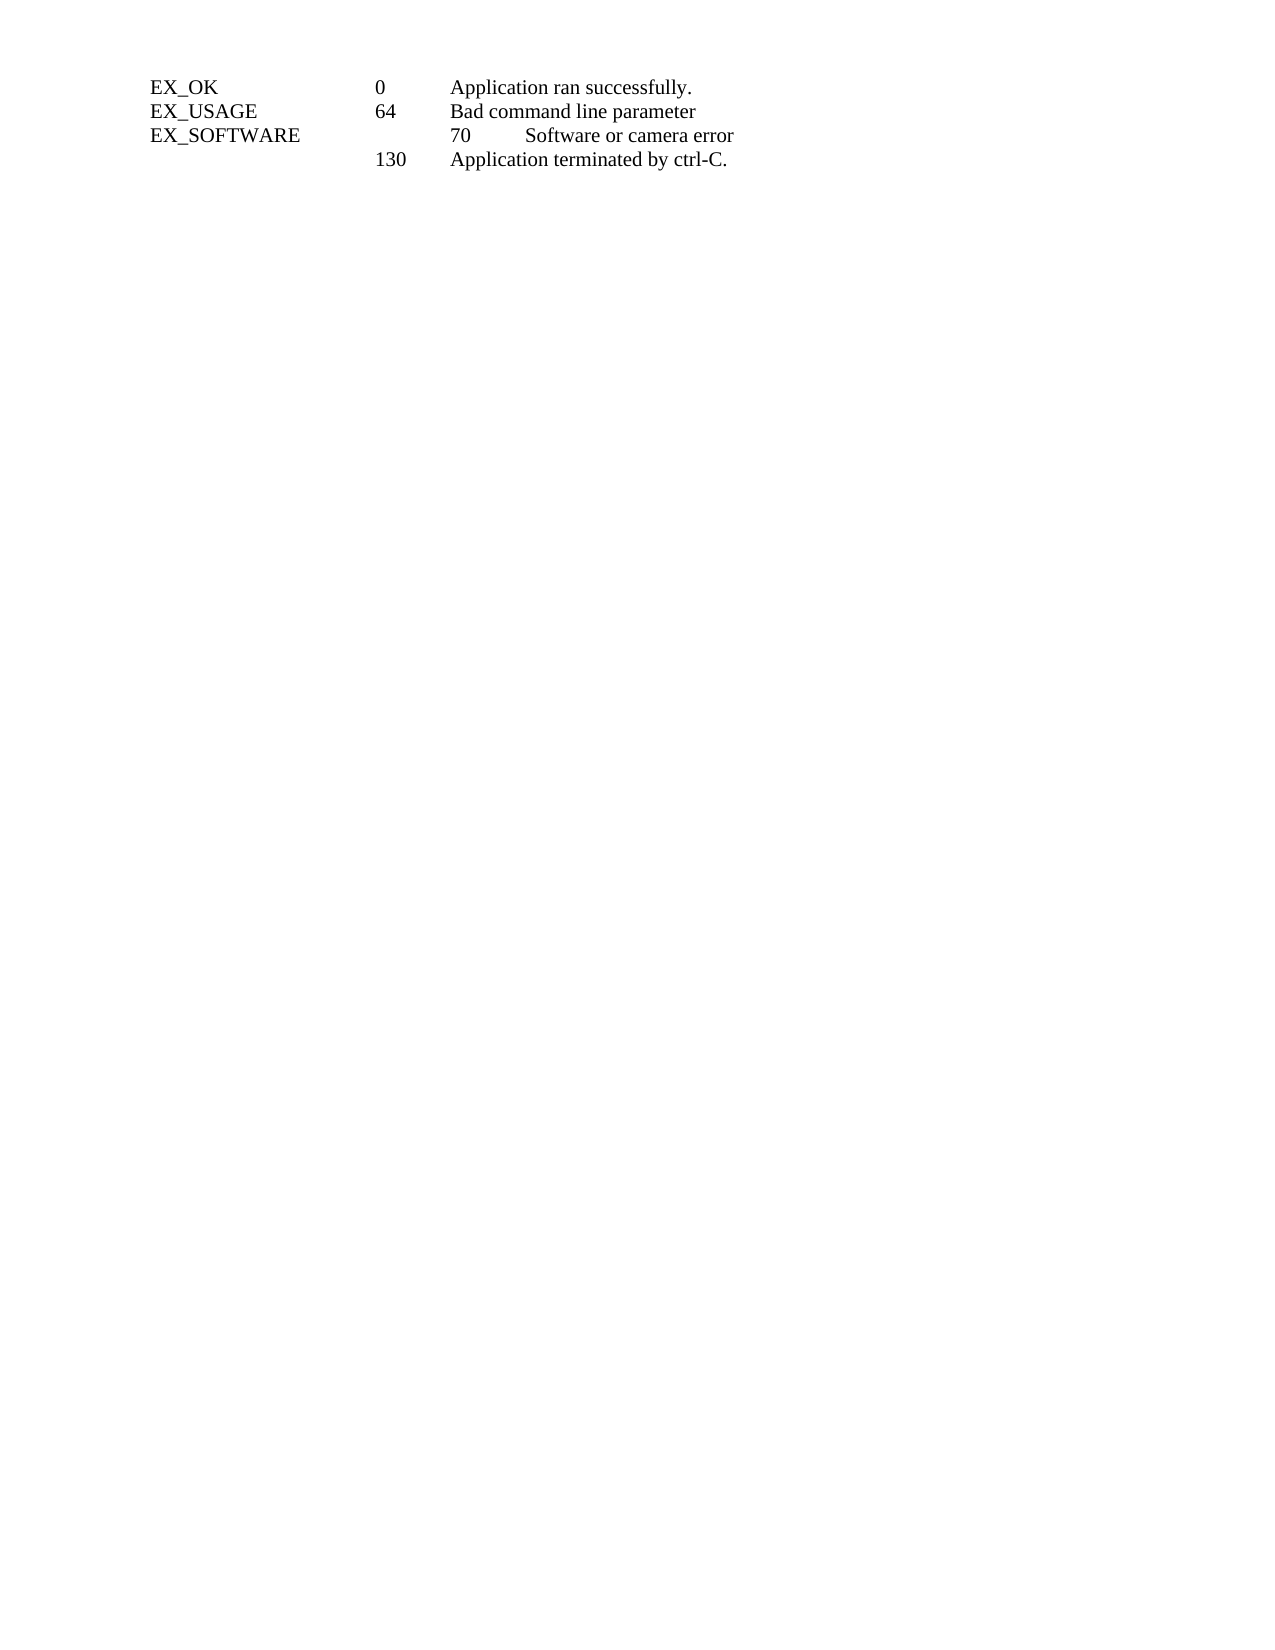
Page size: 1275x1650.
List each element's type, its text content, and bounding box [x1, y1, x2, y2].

text 130 Application terminated by ctrl-C. [150, 147, 1125, 171]
text EX_USAGE 64 Bad command line parameter [150, 99, 1125, 123]
text EX_OK 0 Application ran successfully. [150, 75, 1125, 99]
text EX_SOFTWARE 70 Software or camera error [150, 123, 1125, 147]
